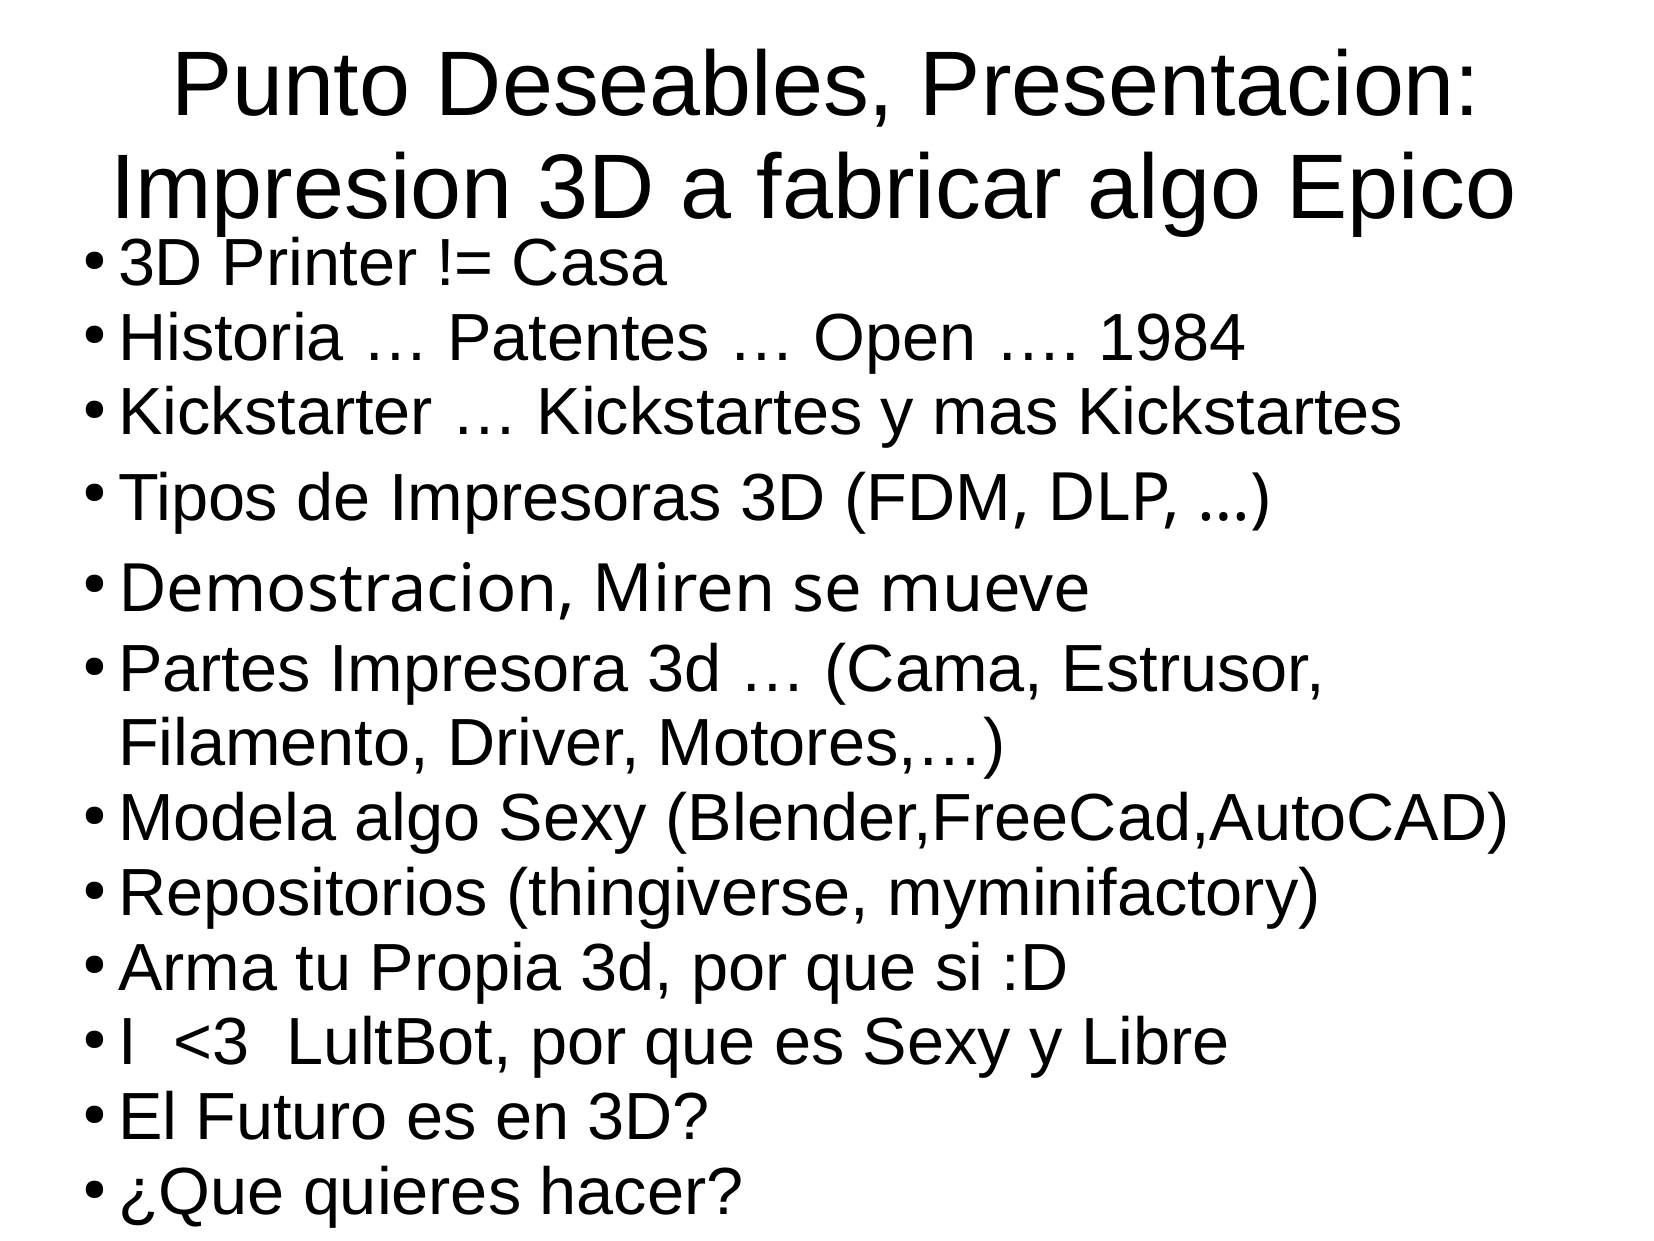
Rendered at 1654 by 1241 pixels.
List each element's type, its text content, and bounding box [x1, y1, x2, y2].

title Punto Deseables, Presentacion: Impresion 3D a fabricar algo Epico [82, 31, 1571, 237]
subtitle 3D Printer != Casa Historia … Patentes … Open …. 1984 Kickstarter … Kickstartes y mas Kickstartes Tipos de Impresoras 3D (FDM, DLP, …) Demostracion, Miren se mueve Partes Impresora 3d … (Cama, Estrusor, Filamento, Driver, Motores,…) Modela algo Sexy (Blender,FreeCad,AutoCAD) Repositorios (thingiverse, myminifactory) Arma tu Propia 3d, por que si :D I <3 LultBot, por que es Sexy y Libre El Futuro es en 3D? ¿Que quieres hacer? [82, 237, 1571, 1216]
